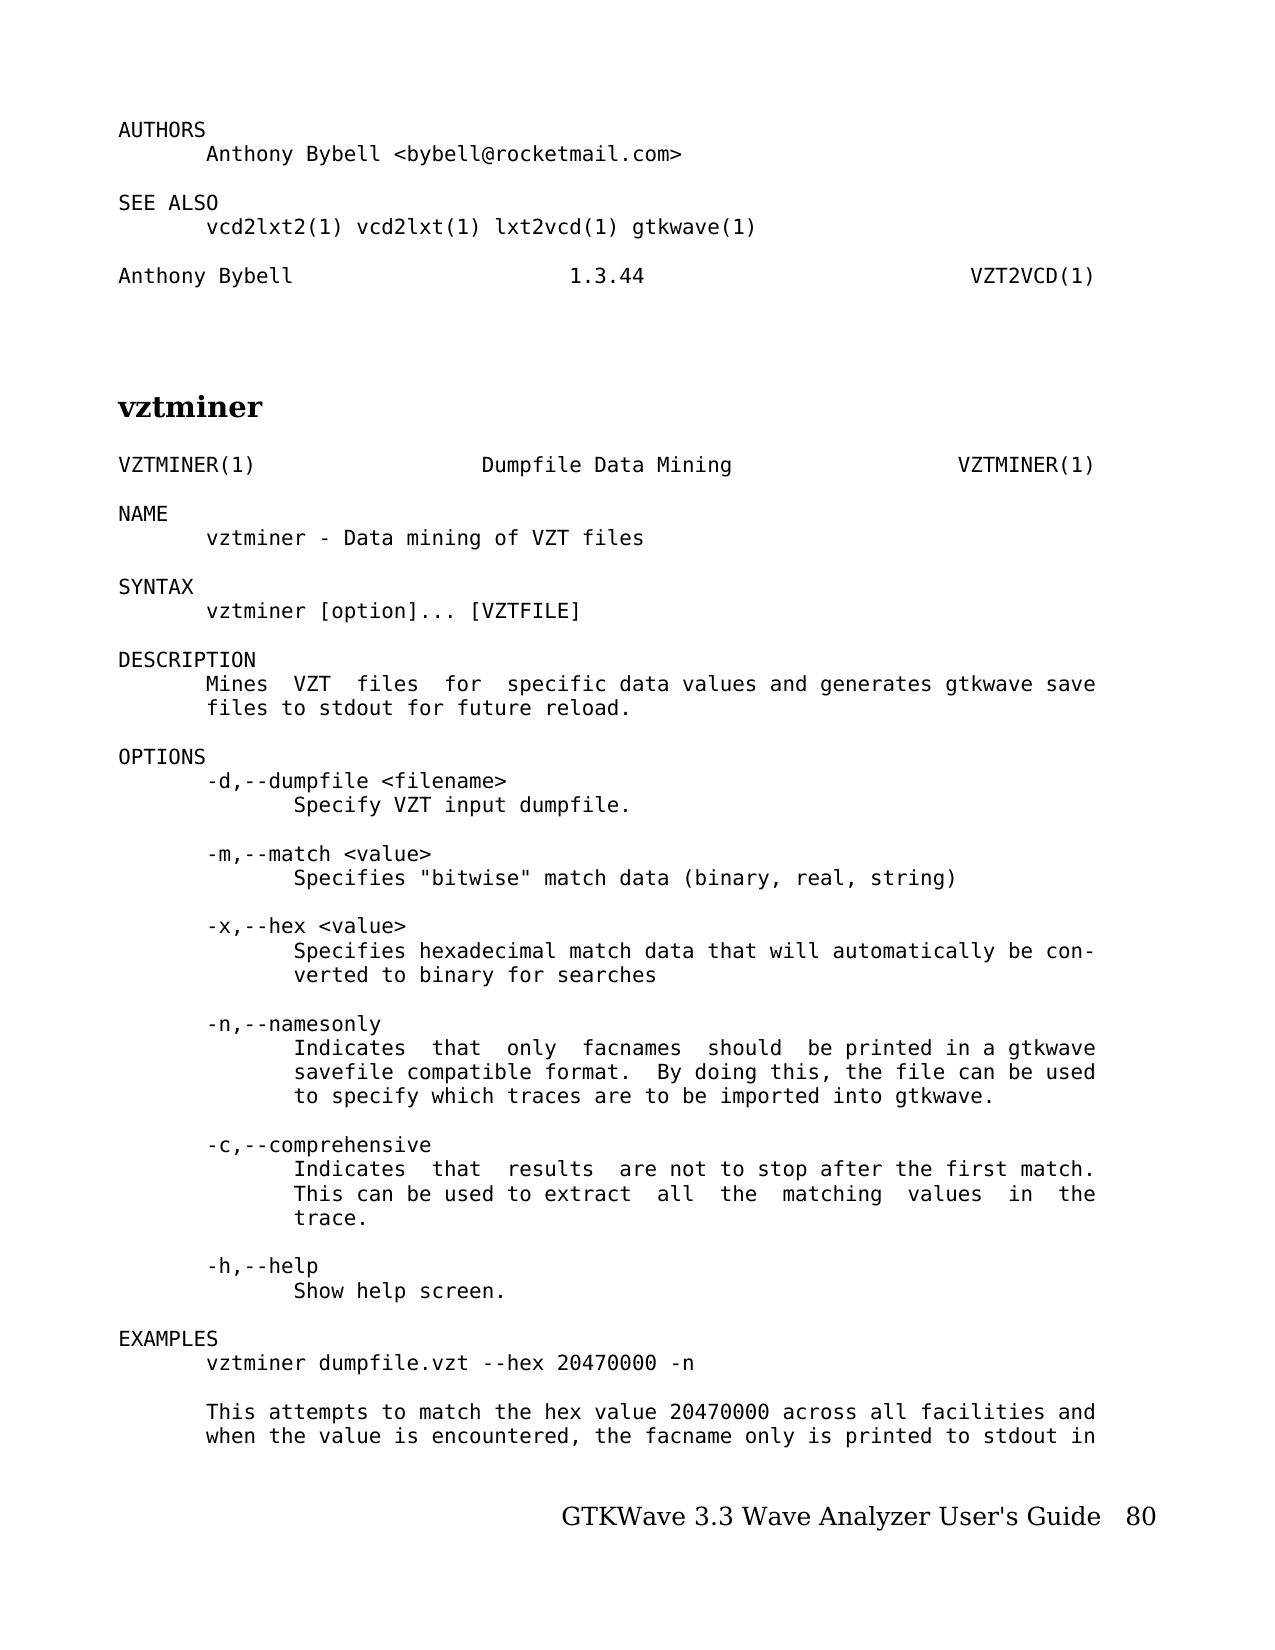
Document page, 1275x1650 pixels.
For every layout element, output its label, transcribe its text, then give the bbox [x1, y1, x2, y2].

text Specifies "bitwise" match data (binary, real, string) [118, 866, 1157, 890]
text vztminer dumpfile.vzt --hex 20470000 -n [118, 1351, 1157, 1376]
text vztminer [option]... [VZTFILE] [118, 599, 1157, 623]
text Show help screen. [118, 1279, 1157, 1303]
text Specify VZT input dumpfile. [118, 793, 1157, 817]
text SYNTAX [118, 575, 1157, 599]
text OPTIONS [118, 745, 1157, 769]
text Anthony Bybell 1.3.44 VZT2VCD(1) [118, 264, 1157, 288]
text This attempts to match the hex value 20470000 across all facilities and [118, 1400, 1157, 1424]
text DESCRIPTION [118, 648, 1157, 672]
text -c,--comprehensive [118, 1133, 1157, 1157]
text -n,--namesonly [118, 1012, 1157, 1036]
text -m,--match <value> [118, 842, 1157, 866]
text Indicates that results are not to stop after the first match. [118, 1157, 1157, 1182]
text when the value is encountered, the facname only is printed to stdout in [118, 1424, 1157, 1448]
text EXAMPLES [118, 1327, 1157, 1351]
text NAME [118, 502, 1157, 526]
subtitle vztminer [118, 390, 1157, 424]
text trace. [118, 1206, 1157, 1230]
text VZTMINER(1) Dumpfile Data Mining VZTMINER(1) [118, 453, 1157, 478]
text vcd2lxt2(1) vcd2lxt(1) lxt2vcd(1) gtkwave(1) [118, 215, 1157, 239]
text -h,--help [118, 1254, 1157, 1279]
text vztminer - Data mining of VZT files [118, 526, 1157, 551]
text Specifies hexadecimal match data that will automatically be con- [118, 939, 1157, 963]
text verted to binary for searches [118, 963, 1157, 987]
text to specify which traces are to be imported into gtkwave. [118, 1084, 1157, 1109]
text -d,--dumpfile <filename> [118, 769, 1157, 793]
text Anthony Bybell <bybell@rocketmail.com> [118, 142, 1157, 167]
text Mines VZT files for specific data values and generates gtkwave save [118, 672, 1157, 696]
text Indicates that only facnames should be printed in a gtkwave [118, 1036, 1157, 1060]
text savefile compatible format. By doing this, the file can be used [118, 1060, 1157, 1084]
text SEE ALSO [118, 191, 1157, 215]
text This can be used to extract all the matching values in the [118, 1182, 1157, 1206]
text files to stdout for future reload. [118, 696, 1157, 720]
text AUTHORS [118, 118, 1157, 142]
text -x,--hex <value> [118, 914, 1157, 939]
